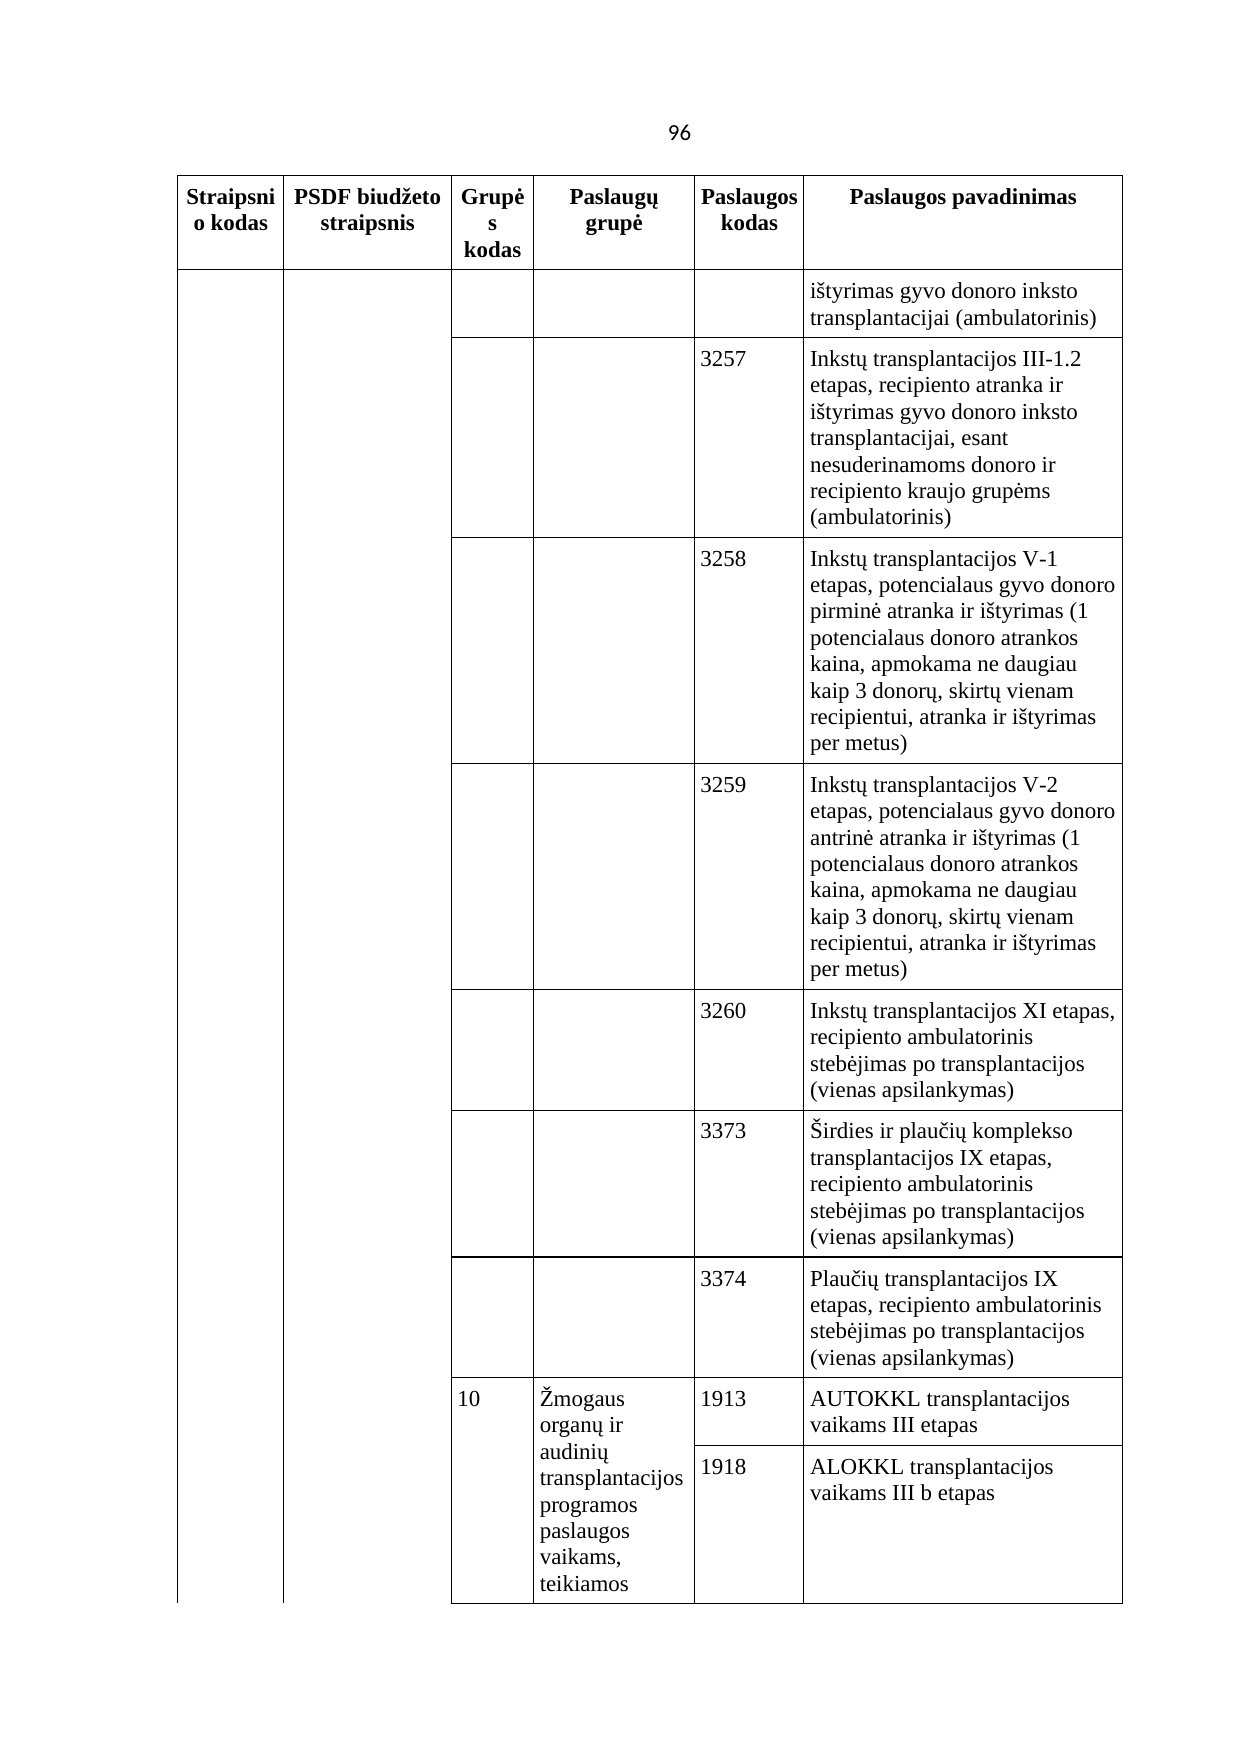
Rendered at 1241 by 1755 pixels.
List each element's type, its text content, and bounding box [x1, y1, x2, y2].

table_header Paslaugos pavadinimas [804, 176, 1122, 269]
table_cell Inkstų transplantacijos XI etapas, recipiento ambulatorinis stebėjimas po transplantacijos (vienas apsilankymas) [804, 990, 1122, 1109]
table_cell [178, 989, 283, 1109]
table_cell [178, 337, 283, 537]
table_cell 3374 [695, 1258, 803, 1377]
table_cell [534, 1111, 694, 1256]
table_cell [452, 338, 533, 537]
table_cell [284, 1377, 451, 1445]
table_cell 10 [452, 1378, 533, 1445]
table_cell [178, 1110, 283, 1256]
table_cell [452, 990, 533, 1109]
table_cell [178, 1445, 283, 1603]
table_header Paslaugų grupė [534, 176, 694, 269]
table_cell [178, 537, 283, 763]
table_cell [452, 764, 533, 989]
table_cell 1918 [695, 1446, 803, 1603]
table_cell Širdies ir plaučių komplekso transplantacijos IX etapas, recipiento ambulatorinis stebėjimas po transplantacijos (vienas apsilankymas) [804, 1111, 1122, 1256]
table_cell [284, 537, 451, 763]
table_header Straipsnio kodas [178, 176, 283, 269]
table_cell 3259 [695, 764, 803, 989]
table_cell [452, 270, 533, 337]
table_cell [284, 1445, 451, 1603]
table_cell 3257 [695, 338, 803, 537]
table_cell [284, 337, 451, 537]
table_cell [452, 1258, 533, 1377]
table_cell [178, 270, 283, 337]
table_header Paslaugos kodas [695, 176, 803, 269]
table_header Grupės kodas [452, 176, 533, 269]
table_cell 1913 [695, 1378, 803, 1445]
table_cell Plaučių transplantacijos IX etapas, recipiento ambulatorinis stebėjimas po transplantacijos (vienas apsilankymas) [804, 1258, 1122, 1377]
table_cell [178, 763, 283, 989]
table_cell 3260 [695, 990, 803, 1109]
table_cell AUTOKKL transplantacijos vaikams III etapas [804, 1378, 1122, 1445]
table_cell [284, 270, 451, 337]
table_cell Inkstų transplantacijos III-1.2 etapas, recipiento atranka ir ištyrimas gyvo donoro inksto transplantacijai, esant nesuderinamoms donoro ir recipiento kraujo grupėms (ambulatorinis) [804, 338, 1122, 537]
table_cell Inkstų transplantacijos V-2 etapas, potencialaus gyvo donoro antrinė atranka ir ištyrimas (1 potencialaus donoro atrankos kaina, apmokama ne daugiau kaip 3 donorų, skirtų vienam recipientui, atranka ir ištyrimas per metus) [804, 764, 1122, 989]
table_cell [534, 990, 694, 1109]
table_header PSDF biudžeto straipsnis [284, 176, 451, 269]
table_cell 3373 [695, 1111, 803, 1256]
table_cell Inkstų transplantacijos V-1 etapas, potencialaus gyvo donoro pirminė atranka ir ištyrimas (1 potencialaus donoro atrankos kaina, apmokama ne daugiau kaip 3 donorų, skirtų vienam recipientui, atranka ir ištyrimas per metus) [804, 538, 1122, 763]
table_cell [534, 764, 694, 989]
table_cell [534, 270, 694, 337]
table_cell [284, 1110, 451, 1256]
table_cell Žmogaus organų ir audinių transplantacijos programos paslaugos vaikams, teikiamos [534, 1378, 694, 1603]
table_cell ištyrimas gyvo donoro inksto transplantacijai (ambulatorinis) [804, 270, 1122, 337]
table_cell [178, 1256, 283, 1377]
table_cell [452, 1111, 533, 1256]
table_cell [534, 1258, 694, 1377]
table_cell [452, 538, 533, 763]
table_cell [178, 1377, 283, 1445]
table_cell [284, 763, 451, 989]
table_cell 3258 [695, 538, 803, 763]
table_cell [534, 538, 694, 763]
table_cell [452, 1445, 533, 1603]
table_cell [284, 1256, 451, 1377]
table_cell [284, 989, 451, 1109]
table_cell ALOKKL transplantacijos vaikams III b etapas [804, 1446, 1122, 1603]
table_cell [695, 270, 803, 337]
table_cell [534, 338, 694, 537]
